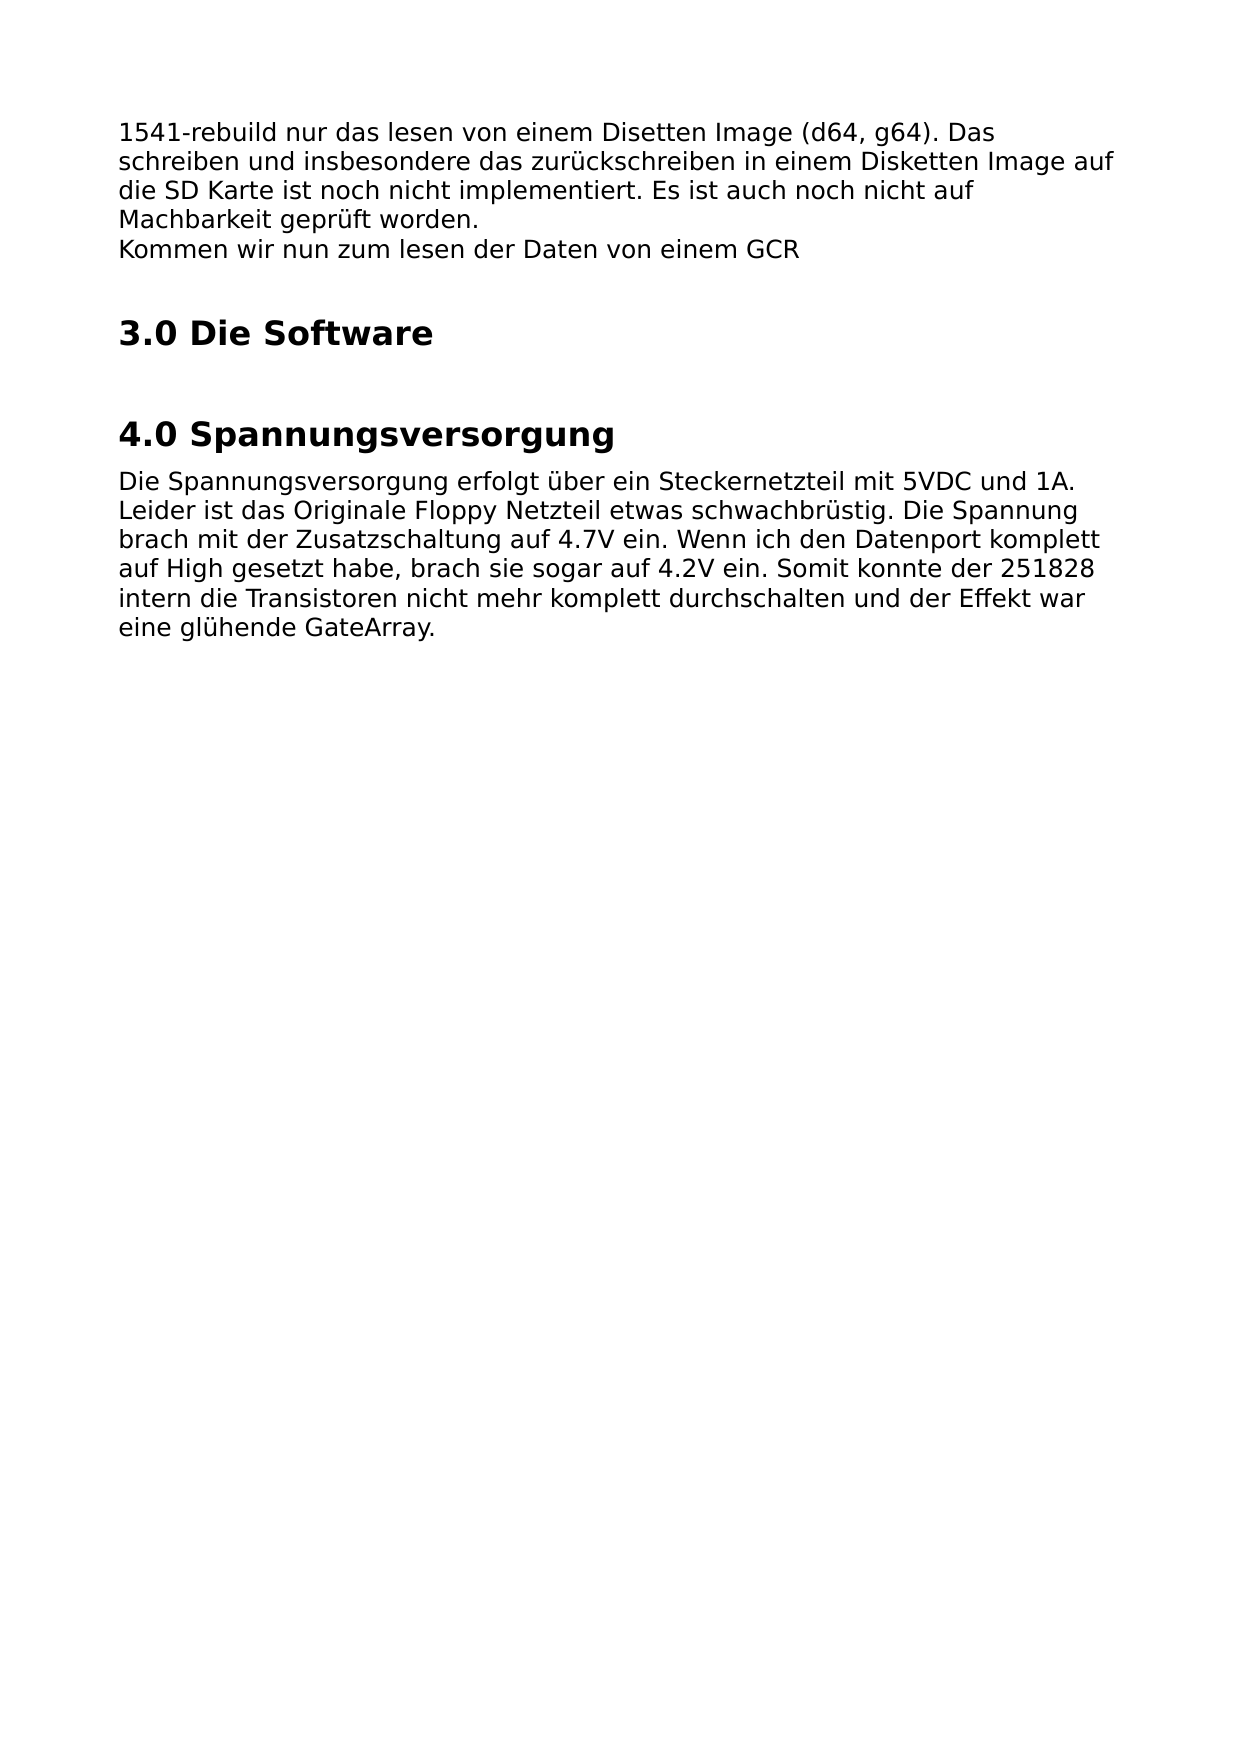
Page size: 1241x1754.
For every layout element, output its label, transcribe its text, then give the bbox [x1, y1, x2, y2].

subtitle 3.0 Die Software [118, 314, 1122, 353]
text 1541-rebuild nur das lesen von einem Disetten Image (d64, g64). Das schreiben und insbesondere das zurückschreiben in einem Disketten Image auf die SD Karte ist noch nicht implementiert. Es ist auch noch nicht auf Machbarkeit geprüft worden. Kommen wir nun zum lesen der Daten von einem GCR [118, 118, 1122, 264]
text Die Spannungsversorgung erfolgt über ein Steckernetzteil mit 5VDC und 1A. Leider ist das Originale Floppy Netzteil etwas schwachbrüstig. Die Spannung brach mit der Zusatzschaltung auf 4.7V ein. Wenn ich den Datenport komplett auf High gesetzt habe, brach sie sogar auf 4.2V ein. Somit konnte der 251828 intern die Transistoren nicht mehr komplett durchschalten und der Effekt war eine glühende GateArray. [118, 467, 1122, 642]
subtitle 4.0 Spannungsversorgung [118, 416, 1122, 454]
